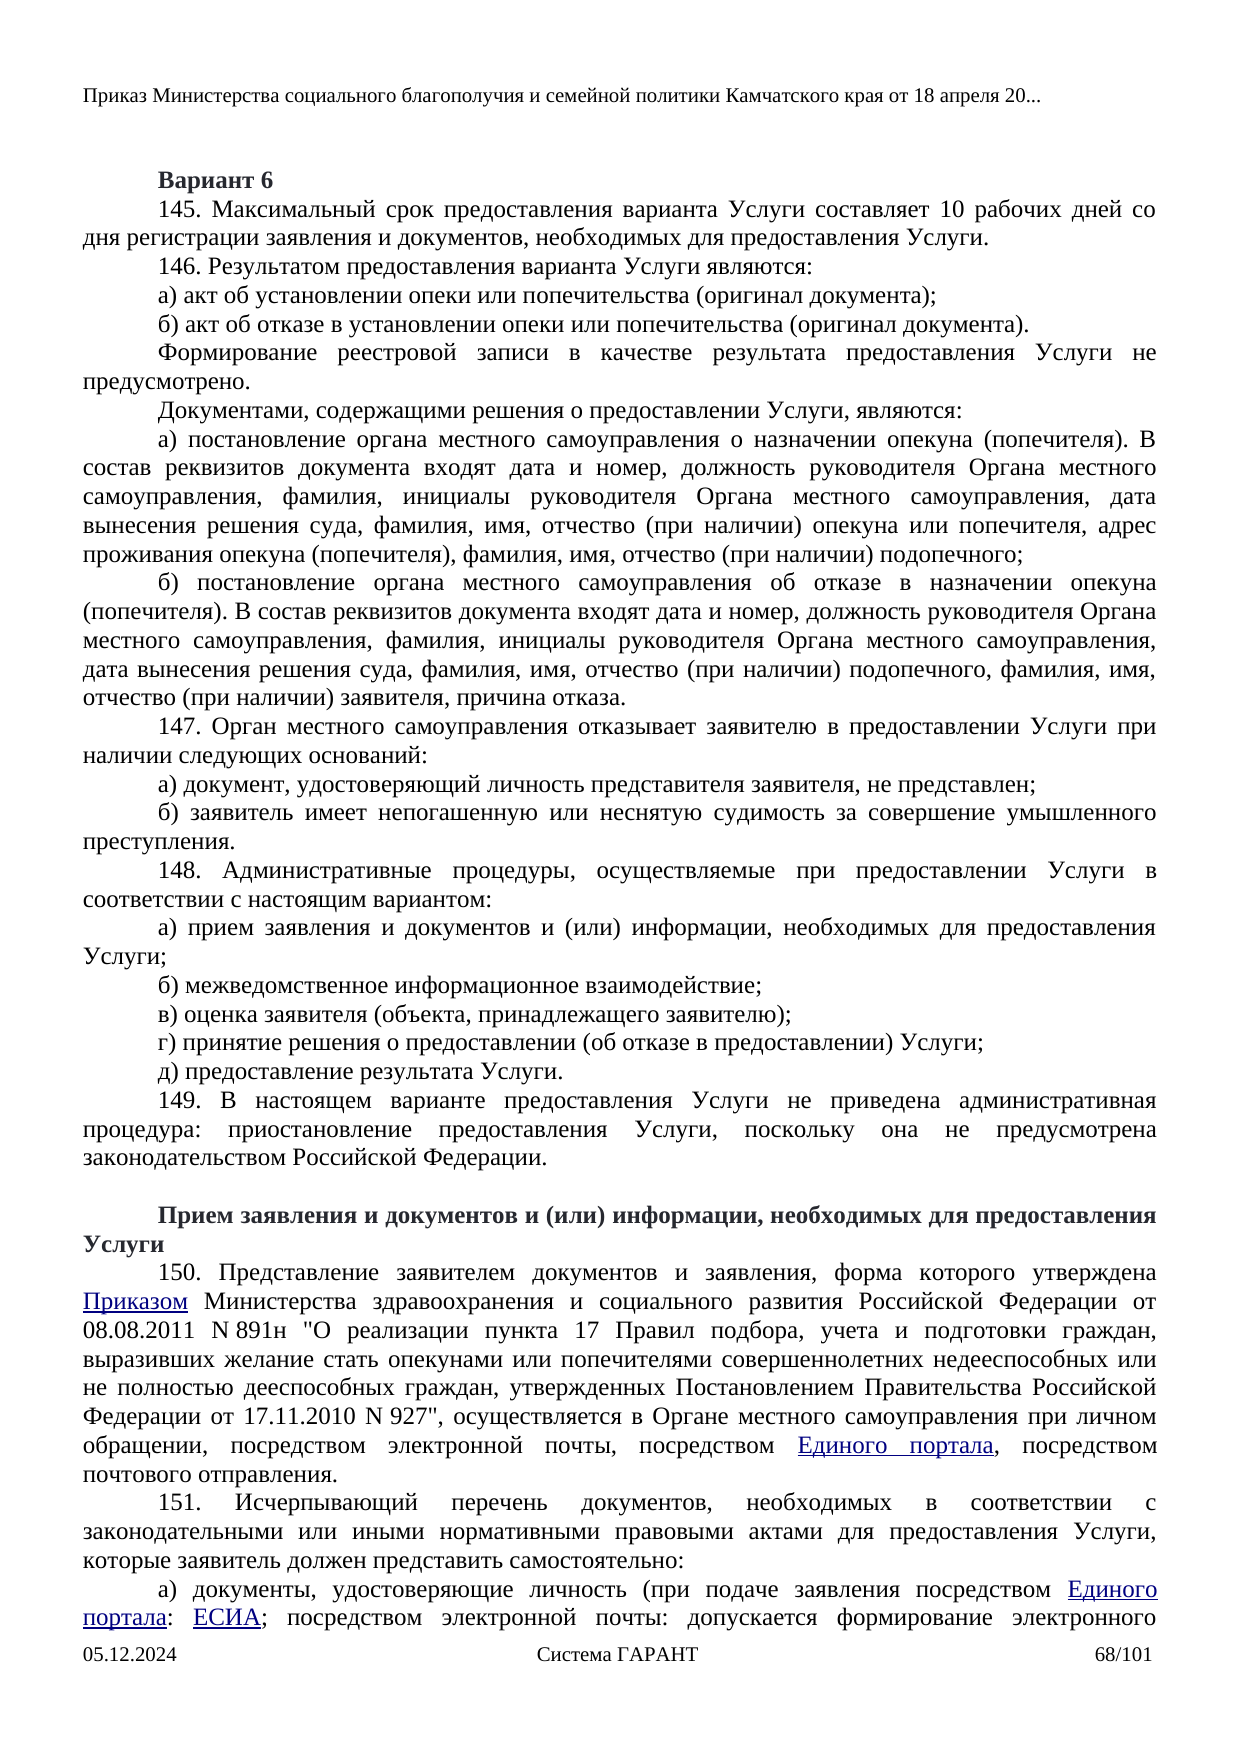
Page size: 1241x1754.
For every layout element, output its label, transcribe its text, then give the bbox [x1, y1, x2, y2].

text Формирование реестровой записи в качестве результата предоставления Услуги не предусмотрено. [83, 337, 1157, 395]
text Прием заявления и документов и (или) информации, необходимых для предоставления Услуги [83, 1200, 1157, 1257]
text а) документ, удостоверяющий личность представителя заявителя, не представлен; [83, 769, 1157, 797]
text 150. Представление заявителем документов и заявления, форма которого утверждена Приказом Министерства здравоохранения и социального развития Российской Федерации от 08.08.2011 N 891н "О реализации пункта 17 Правил подбора, учета и подготовки граждан, выразивших желание стать опекунами или попечителями совершеннолетних недееспособных или не полностью дееспособных граждан, утвержденных Постановлением Правительства Российской Федерации от 17.11.2010 N 927", осуществляется в Органе местного самоуправления при личном обращении, посредством электронной почты, посредством Единого портала, посредством почтового отправления. [83, 1257, 1157, 1487]
text б) постановление органа местного самоуправления об отказе в назначении опекуна (попечителя). В состав реквизитов документа входят дата и номер, должность руководителя Органа местного самоуправления, фамилия, инициалы руководителя Органа местного самоуправления, дата вынесения решения суда, фамилия, имя, отчество (при наличии) подопечного, фамилия, имя, отчество (при наличии) заявителя, причина отказа. [83, 567, 1157, 711]
text а) постановление органа местного самоуправления о назначении опекуна (попечителя). В состав реквизитов документа входят дата и номер, должность руководителя Органа местного самоуправления, фамилия, инициалы руководителя Органа местного самоуправления, дата вынесения решения суда, фамилия, имя, отчество (при наличии) опекуна или попечителя, адрес проживания опекуна (попечителя), фамилия, имя, отчество (при наличии) подопечного; [83, 424, 1157, 567]
text 146. Результатом предоставления варианта Услуги являются: [83, 251, 1157, 280]
text д) предоставление результата Услуги. [83, 1056, 1157, 1085]
text а) акт об установлении опеки или попечительства (оригинал документа); [83, 280, 1157, 309]
text в) оценка заявителя (объекта, принадлежащего заявителю); [83, 999, 1157, 1027]
text 147. Орган местного самоуправления отказывает заявителю в предоставлении Услуги при наличии следующих оснований: [83, 711, 1157, 769]
text а) документы, удостоверяющие личность (при подаче заявления посредством Единого портала: ЕСИА; посредством электронной почты: допускается формирование электронного [83, 1574, 1157, 1631]
text г) принятие решения о предоставлении (об отказе в предоставлении) Услуги; [83, 1027, 1157, 1056]
text б) межведомственное информационное взаимодействие; [83, 970, 1157, 999]
text б) акт об отказе в установлении опеки или попечительства (оригинал документа). [83, 309, 1157, 337]
text б) заявитель имеет непогашенную или неснятую судимость за совершение умышленного преступления. [83, 797, 1157, 855]
text 148. Административные процедуры, осуществляемые при предоставлении Услуги в соответствии с настоящим вариантом: [83, 855, 1157, 912]
text 151. Исчерпывающий перечень документов, необходимых в соответствии с законодательными или иными нормативными правовыми актами для предоставления Услуги, которые заявитель должен представить самостоятельно: [83, 1487, 1157, 1574]
text 145. Максимальный срок предоставления варианта Услуги составляет 10 рабочих дней со дня регистрации заявления и документов, необходимых для предоставления Услуги. [83, 194, 1157, 251]
text а) прием заявления и документов и (или) информации, необходимых для предоставления Услуги; [83, 912, 1157, 970]
text Документами, содержащими решения о предоставлении Услуги, являются: [83, 395, 1157, 424]
text Вариант 6 [83, 165, 1157, 194]
text 149. В настоящем варианте предоставления Услуги не приведена административная процедура: приостановление предоставления Услуги, поскольку она не предусмотрена законодательством Российской Федерации. [83, 1085, 1157, 1171]
